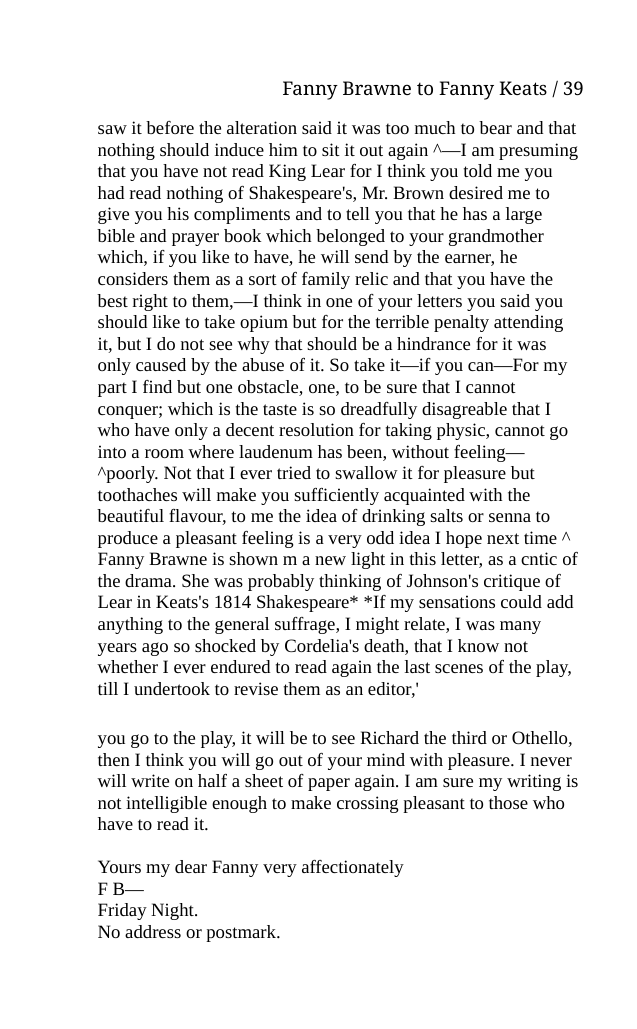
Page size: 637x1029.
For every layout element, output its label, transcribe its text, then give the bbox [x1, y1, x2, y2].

text F B— [97, 878, 583, 899]
text you go to the play, it will be to see Richard the third or Othello, then I think you will go out of your mind with pleasure. I never will write on half a sheet of paper again. I am sure my writing is not intelligible enough to make crossing pleasant to those who have to read it. [97, 727, 583, 835]
text Yours my dear Fanny very affectionately [97, 856, 583, 878]
text No address or postmark. [97, 921, 583, 942]
text saw it before the alteration said it was too much to bear and that nothing should induce him to sit it out again ^—I am presuming that you have not read King Lear for I think you told me you had read nothing of Shakespeare's, Mr. Brown desired me to give you his compliments and to tell you that he has a large bible and prayer book which belonged to your grandmother which, if you like to have, he will send by the earner, he considers them as a sort of family relic and that you have the best right to them,—I think in one of your letters you said you should like to take opium but for the terrible penalty attending it, but I do not see why that should be a hindrance for it was only caused by the abuse of it. So take it—if you can—For my part I find but one obstacle, one, to be sure that I cannot conquer; which is the taste is so dreadfully disagreable that I who have only a decent resolution for taking physic, cannot go into a room where laudenum has been, without feeling—^poorly. Not that I ever tried to swallow it for pleasure but toothaches will make you sufficiently acquainted with the beautiful flavour, to me the idea of drinking salts or senna to produce a pleasant feeling is a very odd idea I hope next time ^ Fanny Brawne is shown m a new light in this letter, as a cntic of the drama. She was probably thinking of Johnson's critique of Lear in Keats's 1814 Shakespeare* *If my sensations could add anything to the general suffrage, I might relate, I was many years ago so shocked by Cordelia's death, that I know not whether I ever endured to read again the last scenes of the play, till I undertook to revise them as an editor,' [97, 117, 583, 699]
text Friday Night. [97, 899, 583, 921]
